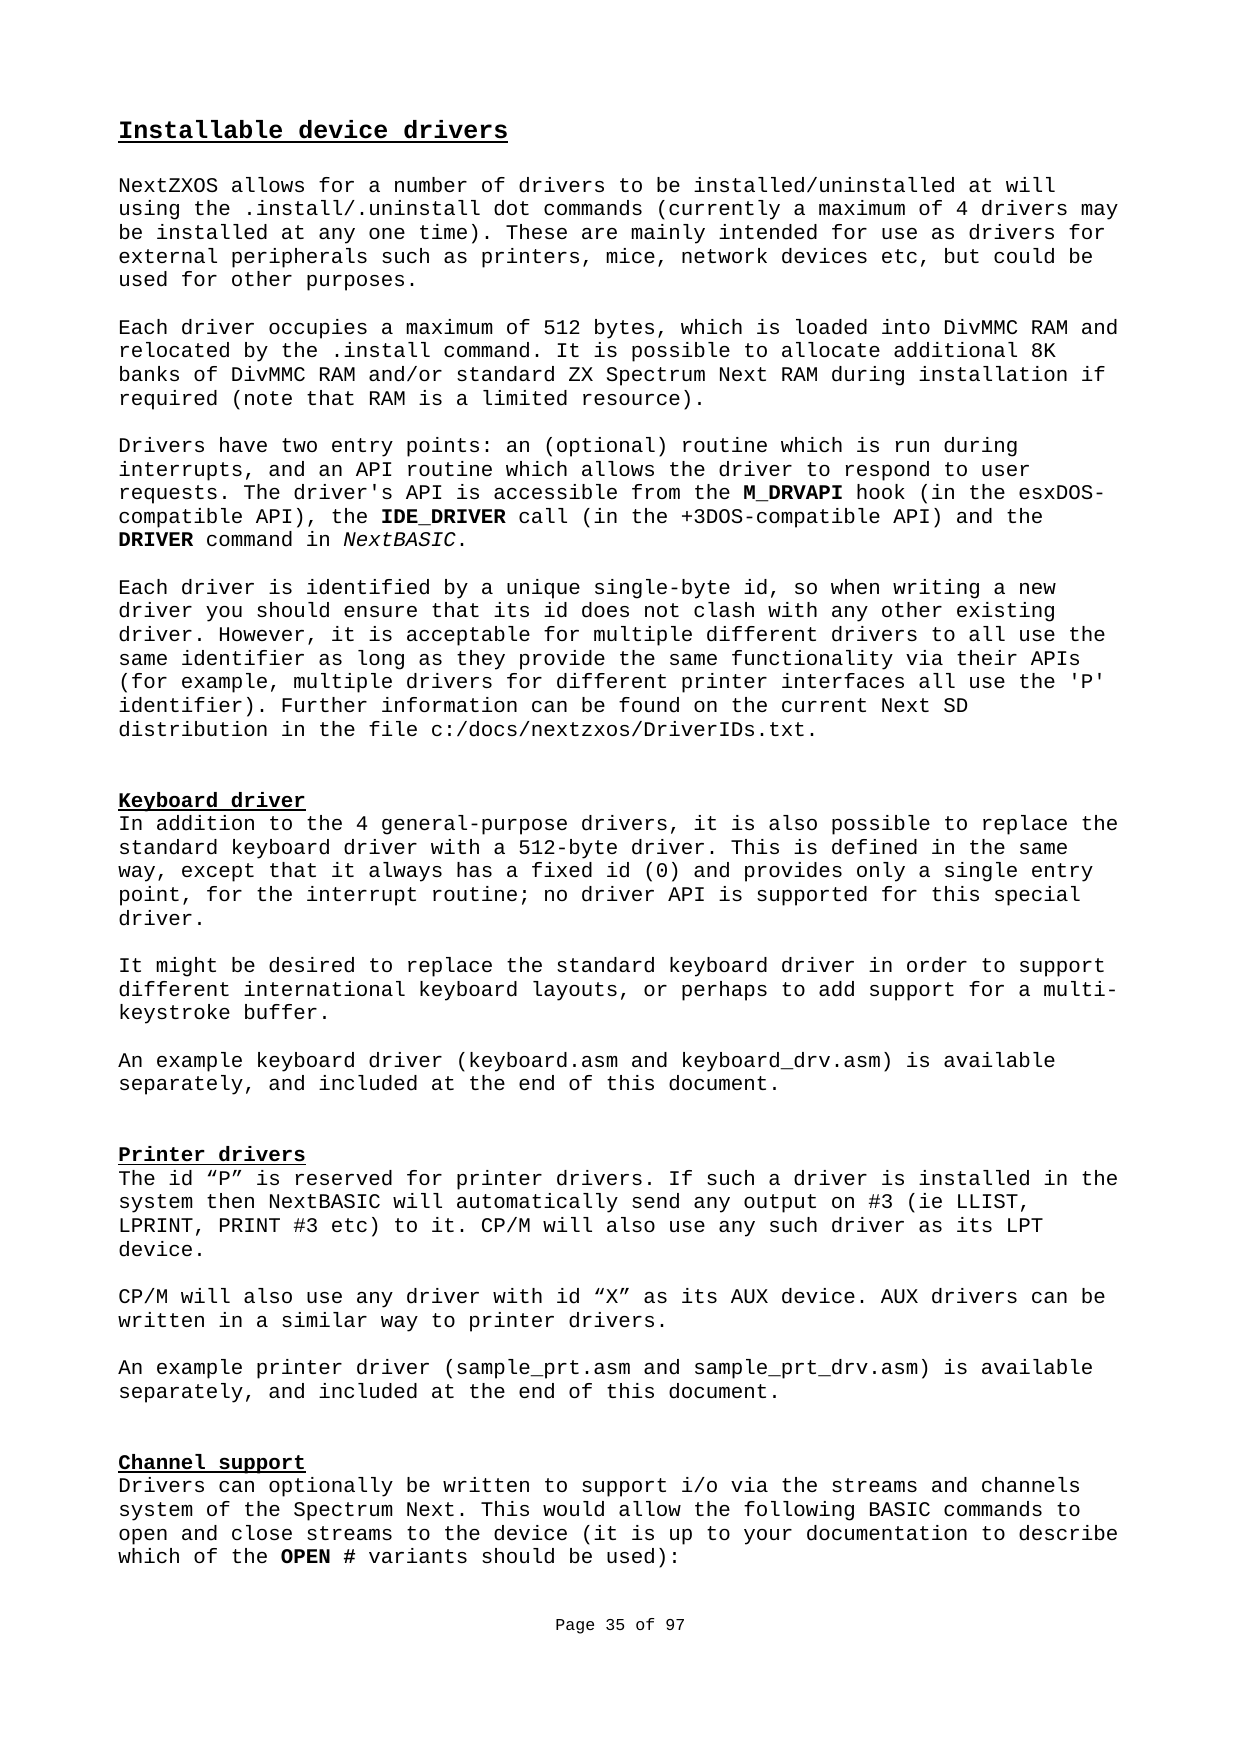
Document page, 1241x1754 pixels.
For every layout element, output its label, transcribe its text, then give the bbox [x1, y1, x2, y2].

text An example keyboard driver (keyboard.asm and keyboard_drv.asm) is available separately, and included at the end of this document. [118, 1050, 1122, 1097]
text CP/M will also use any driver with id “X” as its AUX device. AUX drivers can be written in a similar way to printer drivers. [118, 1286, 1122, 1333]
text The id “P” is reserved for printer drivers. If such a driver is installed in the system then NextBASIC will automatically send any output on #3 (ie LLIST, LPRINT, PRINT #3 etc) to it. CP/M will also use any such driver as its LPT device. [118, 1168, 1122, 1262]
text Channel support [118, 1452, 1122, 1475]
text An example printer driver (sample_prt.asm and sample_prt_drv.asm) is available separately, and included at the end of this document. [118, 1357, 1122, 1404]
text Each driver is identified by a unique single-byte id, so when writing a new driver you should ensure that its id does not clash with any other existing driver. However, it is acceptable for multiple different drivers to all use the same identifier as long as they provide the same functionality via their APIs (for example, multiple drivers for different printer interfaces all use the 'P' identifier). Further information can be found on the current Next SD distribution in the file c:/docs/nextzxos/DriverIDs.txt. [118, 577, 1122, 742]
text It might be desired to replace the standard keyboard driver in order to support different international keyboard layouts, or perhaps to add support for a multi-keystroke buffer. [118, 955, 1122, 1026]
text Keyboard driver [118, 789, 1122, 813]
text Installable device drivers [118, 118, 1122, 146]
text Printer drivers [118, 1144, 1122, 1168]
text NextZXOS allows for a number of drivers to be installed/uninstalled at will using the .install/.uninstall dot commands (currently a maximum of 4 drivers may be installed at any one time). These are mainly intended for use as drivers for external peripherals such as printers, mice, network devices etc, but could be used for other purposes. [118, 175, 1122, 293]
text Drivers can optionally be written to support i/o via the streams and channels system of the Spectrum Next. This would allow the following BASIC commands to open and close streams to the device (it is up to your documentation to describe which of the OPEN # variants should be used): [118, 1475, 1122, 1570]
text Drivers have two entry points: an (optional) routine which is run during interrupts, and an API routine which allows the driver to respond to user requests. The driver's API is accessible from the M_DRVAPI hook (in the esxDOS-compatible API), the IDE_DRIVER call (in the +3DOS-compatible API) and the DRIVER command in NextBASIC. [118, 435, 1122, 553]
text In addition to the 4 general-purpose drivers, it is also possible to replace the standard keyboard driver with a 512-byte driver. This is defined in the same way, except that it always has a fixed id (0) and provides only a single entry point, for the interrupt routine; no driver API is supported for this special driver. [118, 813, 1122, 931]
text Each driver occupies a maximum of 512 bytes, which is loaded into DivMMC RAM and relocated by the .install command. It is possible to allocate additional 8K banks of DivMMC RAM and/or standard ZX Spectrum Next RAM during installation if required (note that RAM is a limited resource). [118, 317, 1122, 411]
